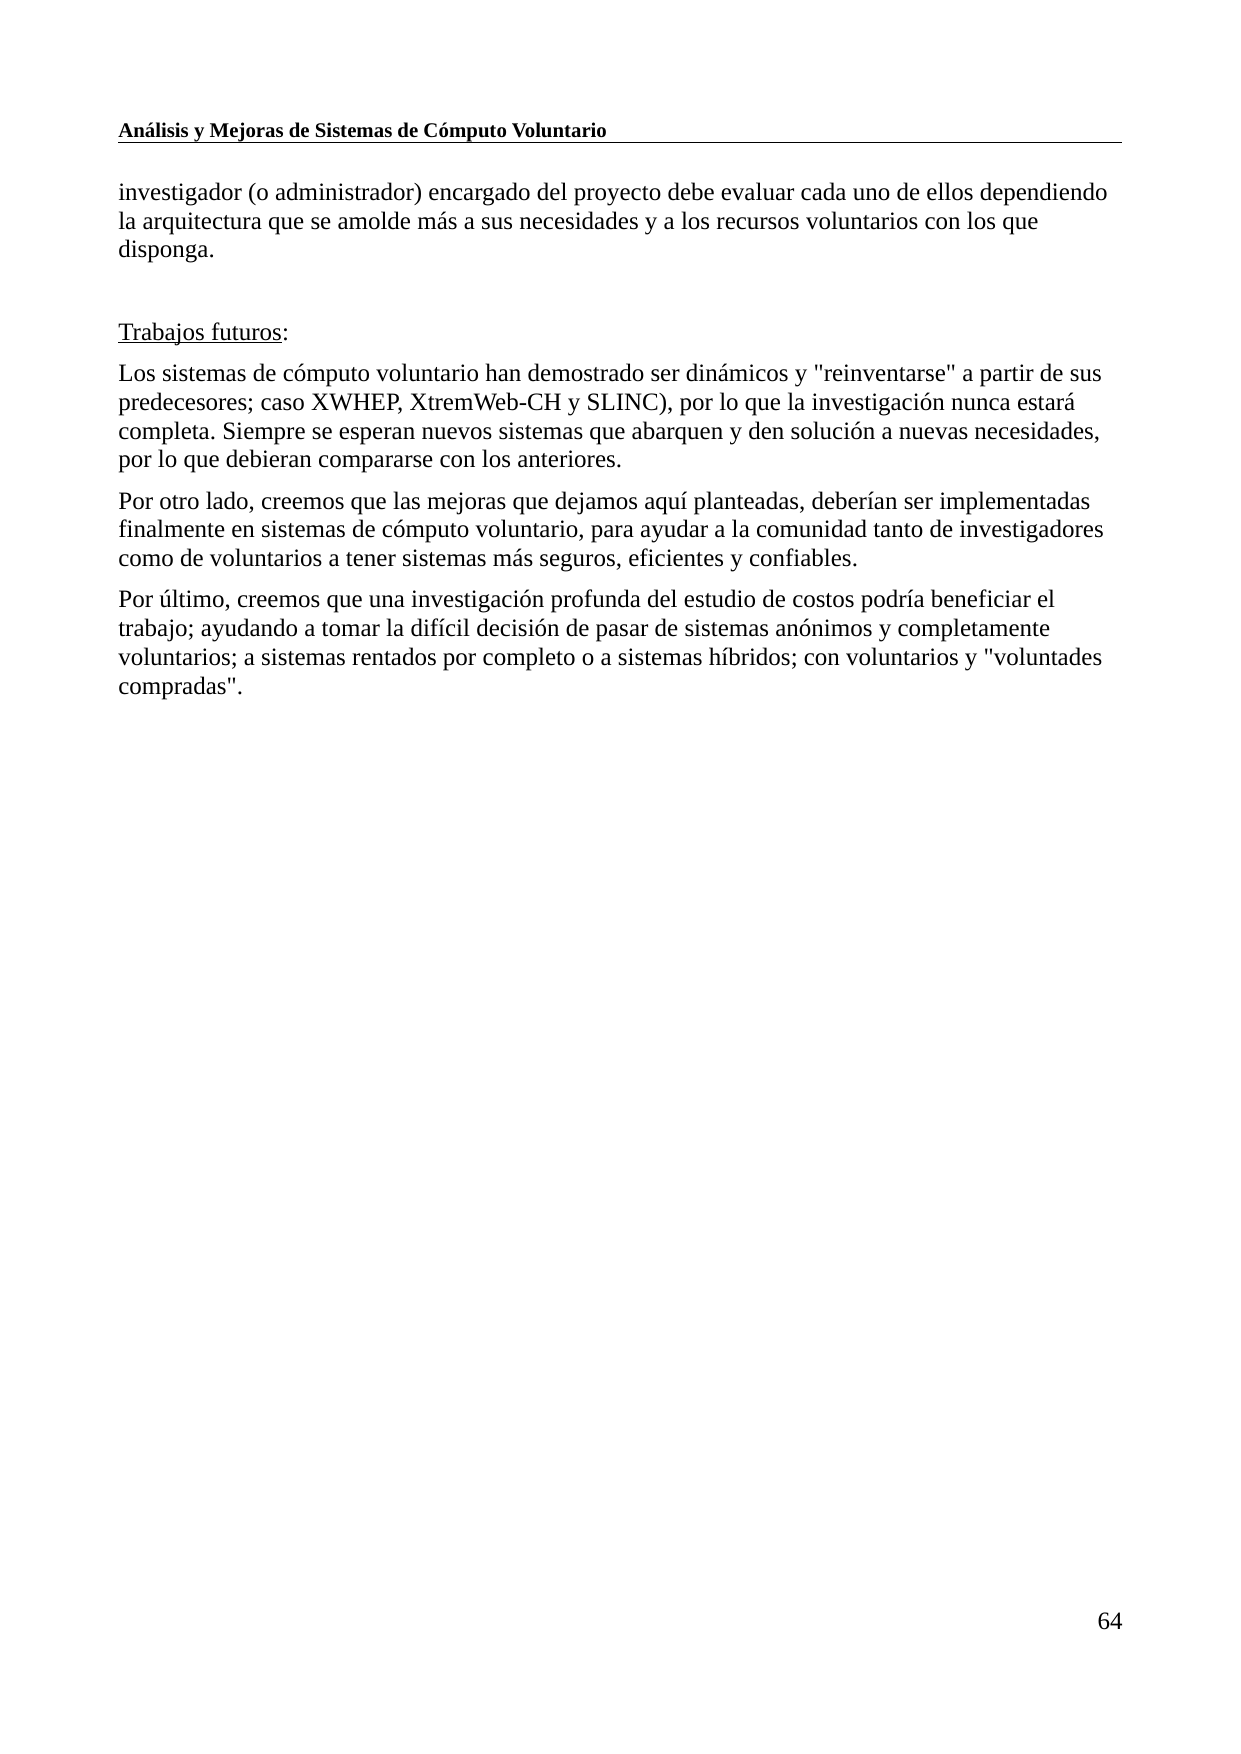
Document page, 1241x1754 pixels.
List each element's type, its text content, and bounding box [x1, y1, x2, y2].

list Por último, creemos que una investigación profunda del estudio de costos podría beneficiar el trabajo; ayudando a tomar la difícil decisión de pasar de sistemas anónimos y completamente voluntarios; a sistemas rentados por completo o a sistemas híbridos; con voluntarios y "voluntades compradas". [118, 584, 1122, 699]
list Por otro lado, creemos que las mejoras que dejamos aquí planteadas, deberían ser implementadas finalmente en sistemas de cómputo voluntario, para ayudar a la comunidad tanto de investigadores como de voluntarios a tener sistemas más seguros, eficientes y confiables. [118, 486, 1122, 572]
list investigador (o administrador) encargado del proyecto debe evaluar cada uno de ellos dependiendo la arquitectura que se amolde más a sus necesidades y a los recursos voluntarios con los que disponga. [118, 177, 1122, 263]
list Trabajos futuros: [118, 317, 1122, 346]
list Los sistemas de cómputo voluntario han demostrado ser dinámicos y "reinventarse" a partir de sus predecesores; caso XWHEP, XtremWeb-CH y SLINC), por lo que la investigación nunca estará completa. Siempre se esperan nuevos sistemas que abarquen y den solución a nuevas necesidades, por lo que debieran compararse con los anteriores. [118, 358, 1122, 473]
